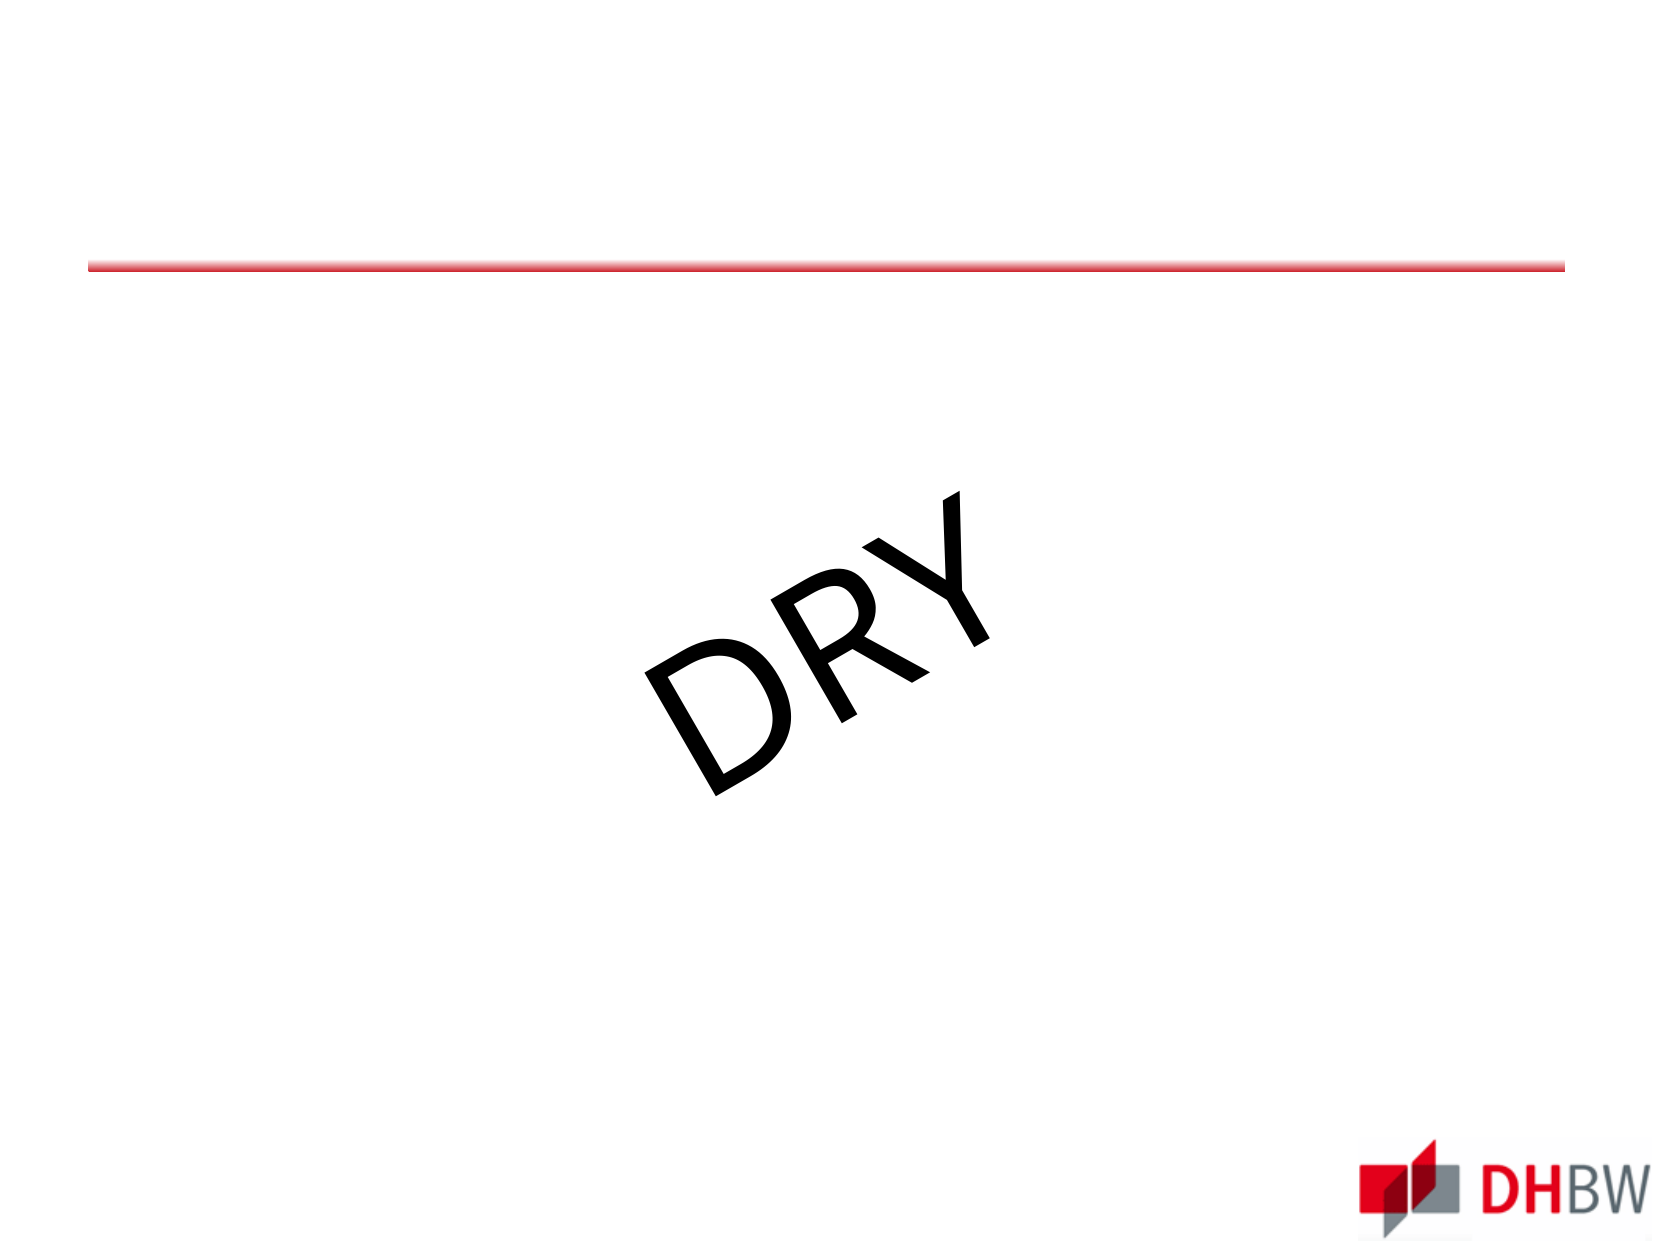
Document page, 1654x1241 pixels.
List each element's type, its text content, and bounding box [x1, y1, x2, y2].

picture [1358, 1137, 1652, 1241]
title DRY [111, 148, 1542, 1138]
